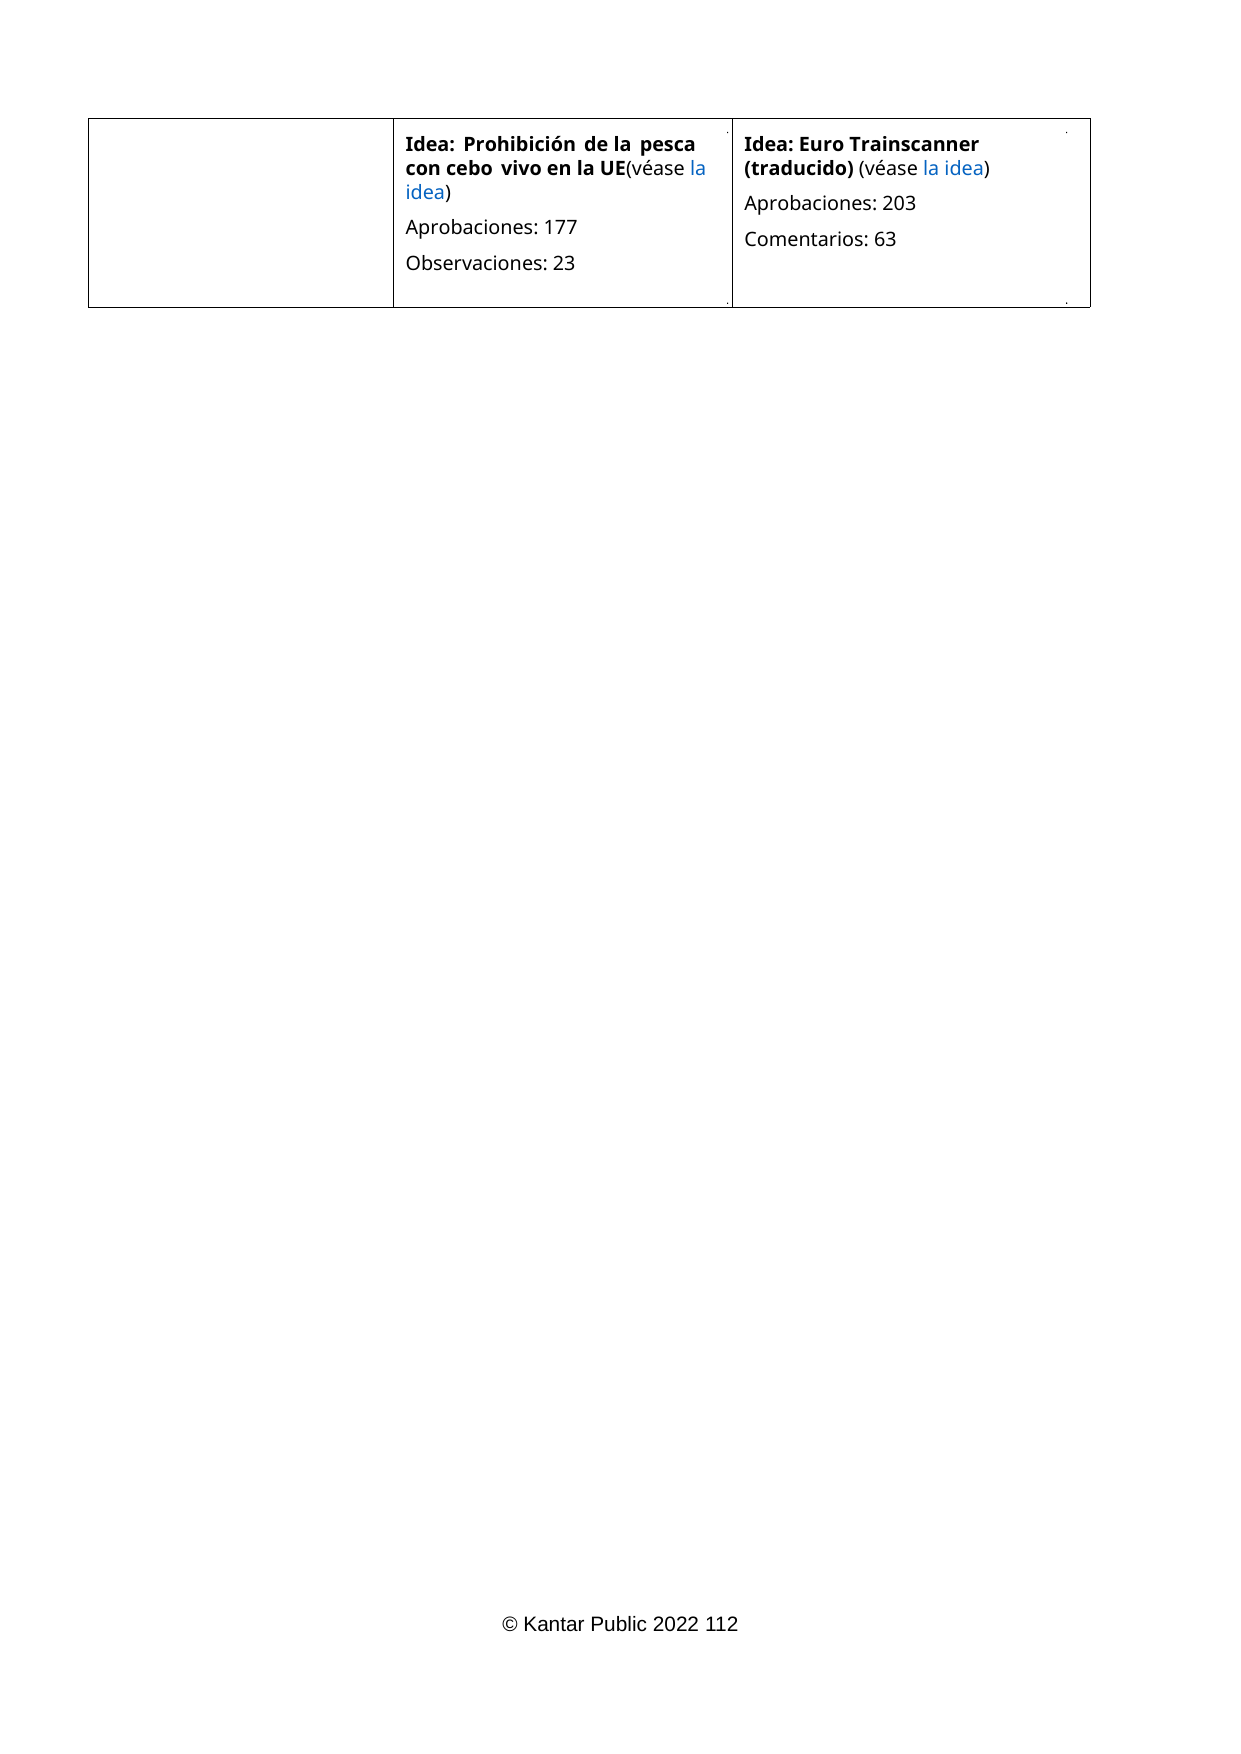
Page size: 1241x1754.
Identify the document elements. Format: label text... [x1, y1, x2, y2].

table_cell [89, 119, 393, 307]
table_cell Idea: Euro Trainscanner (traducido) (véase la idea) Aprobaciones: 203 Comentarios: 63 [733, 119, 1090, 307]
table_cell Idea: Prohibición de la pesca con cebo vivo en la UE(véase la idea) Aprobaciones: 177 Observaciones: 23 [394, 119, 732, 307]
